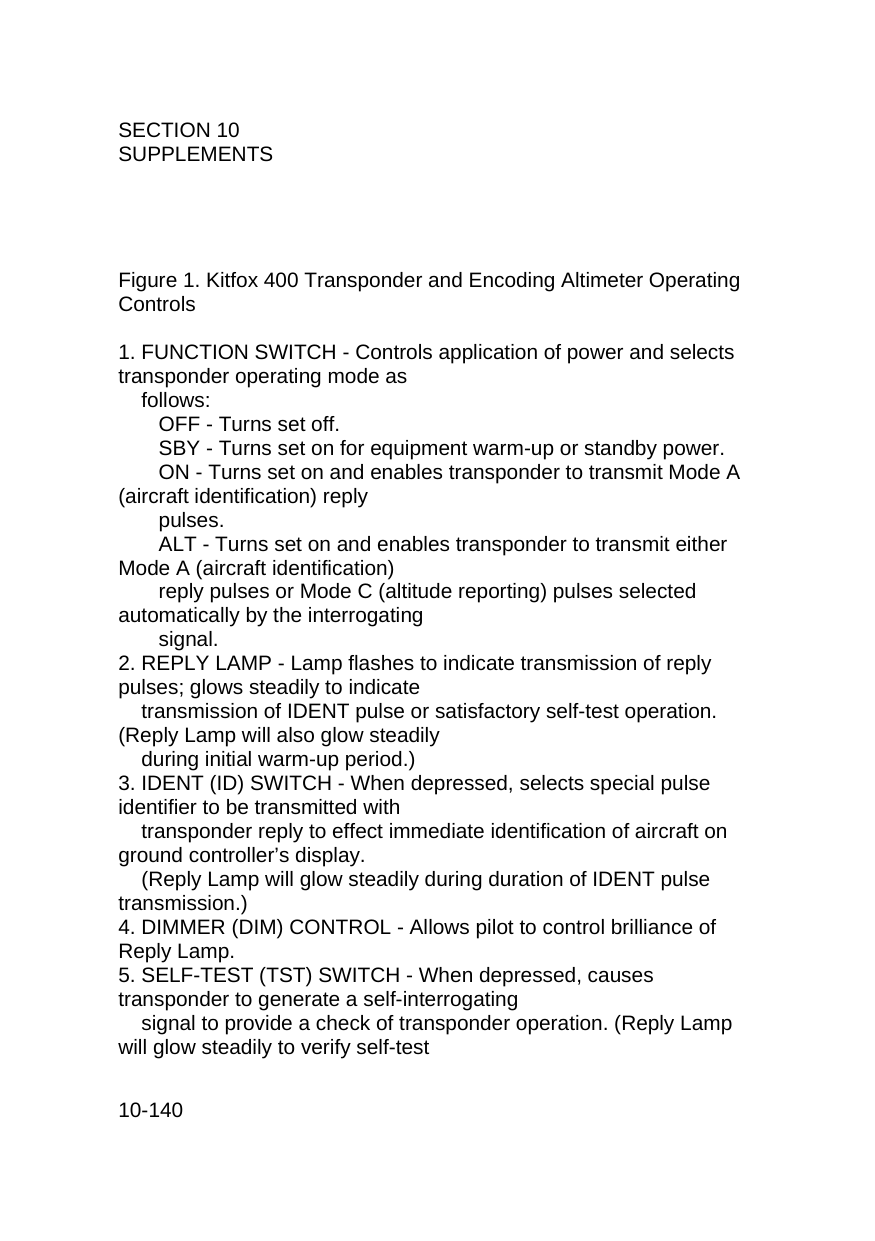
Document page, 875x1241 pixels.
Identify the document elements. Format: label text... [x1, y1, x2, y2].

text pulses. [118, 507, 756, 531]
text Figure 1. Kitfox 400 Transponder and Encoding Altimeter Operating Controls [118, 268, 756, 316]
text signal to provide a check of transponder operation. (Reply Lamp will glow steadily to verify self-test [118, 1011, 756, 1058]
text ALT - Turns set on and enables transponder to transmit either Mode A (aircraft identification) [118, 531, 756, 579]
text reply pulses or Mode C (altitude reporting) pulses selected automatically by the interrogating [118, 579, 756, 627]
text transponder reply to effect immediate identification of aircraft on ground controller’s display. [118, 819, 756, 867]
text 3. IDENT (ID) SWITCH - When depressed, selects special pulse identifier to be transmitted with [118, 771, 756, 819]
text 5. SELF-TEST (TST) SWITCH - When depressed, causes transponder to generate a self-interrogating [118, 963, 756, 1011]
text OFF - Turns set off. [118, 412, 756, 436]
text transmission of IDENT pulse or satisfactory self-test operation. (Reply Lamp will also glow steadily [118, 699, 756, 747]
text follows: [118, 388, 756, 412]
text 2. REPLY LAMP - Lamp flashes to indicate transmission of reply pulses; glows steadily to indicate [118, 651, 756, 699]
text 1. FUNCTION SWITCH - Controls application of power and selects transponder operating mode as [118, 340, 756, 388]
text (Reply Lamp will glow steadily during duration of IDENT pulse transmission.) [118, 867, 756, 915]
text ON - Turns set on and enables transponder to transmit Mode A (aircraft identification) reply [118, 459, 756, 507]
text during initial warm-up period.) [118, 747, 756, 771]
text 4. DIMMER (DIM) CONTROL - Allows pilot to control brilliance of Reply Lamp. [118, 915, 756, 963]
text signal. [118, 627, 756, 651]
text SBY - Turns set on for equipment warm-up or standby power. [118, 436, 756, 459]
